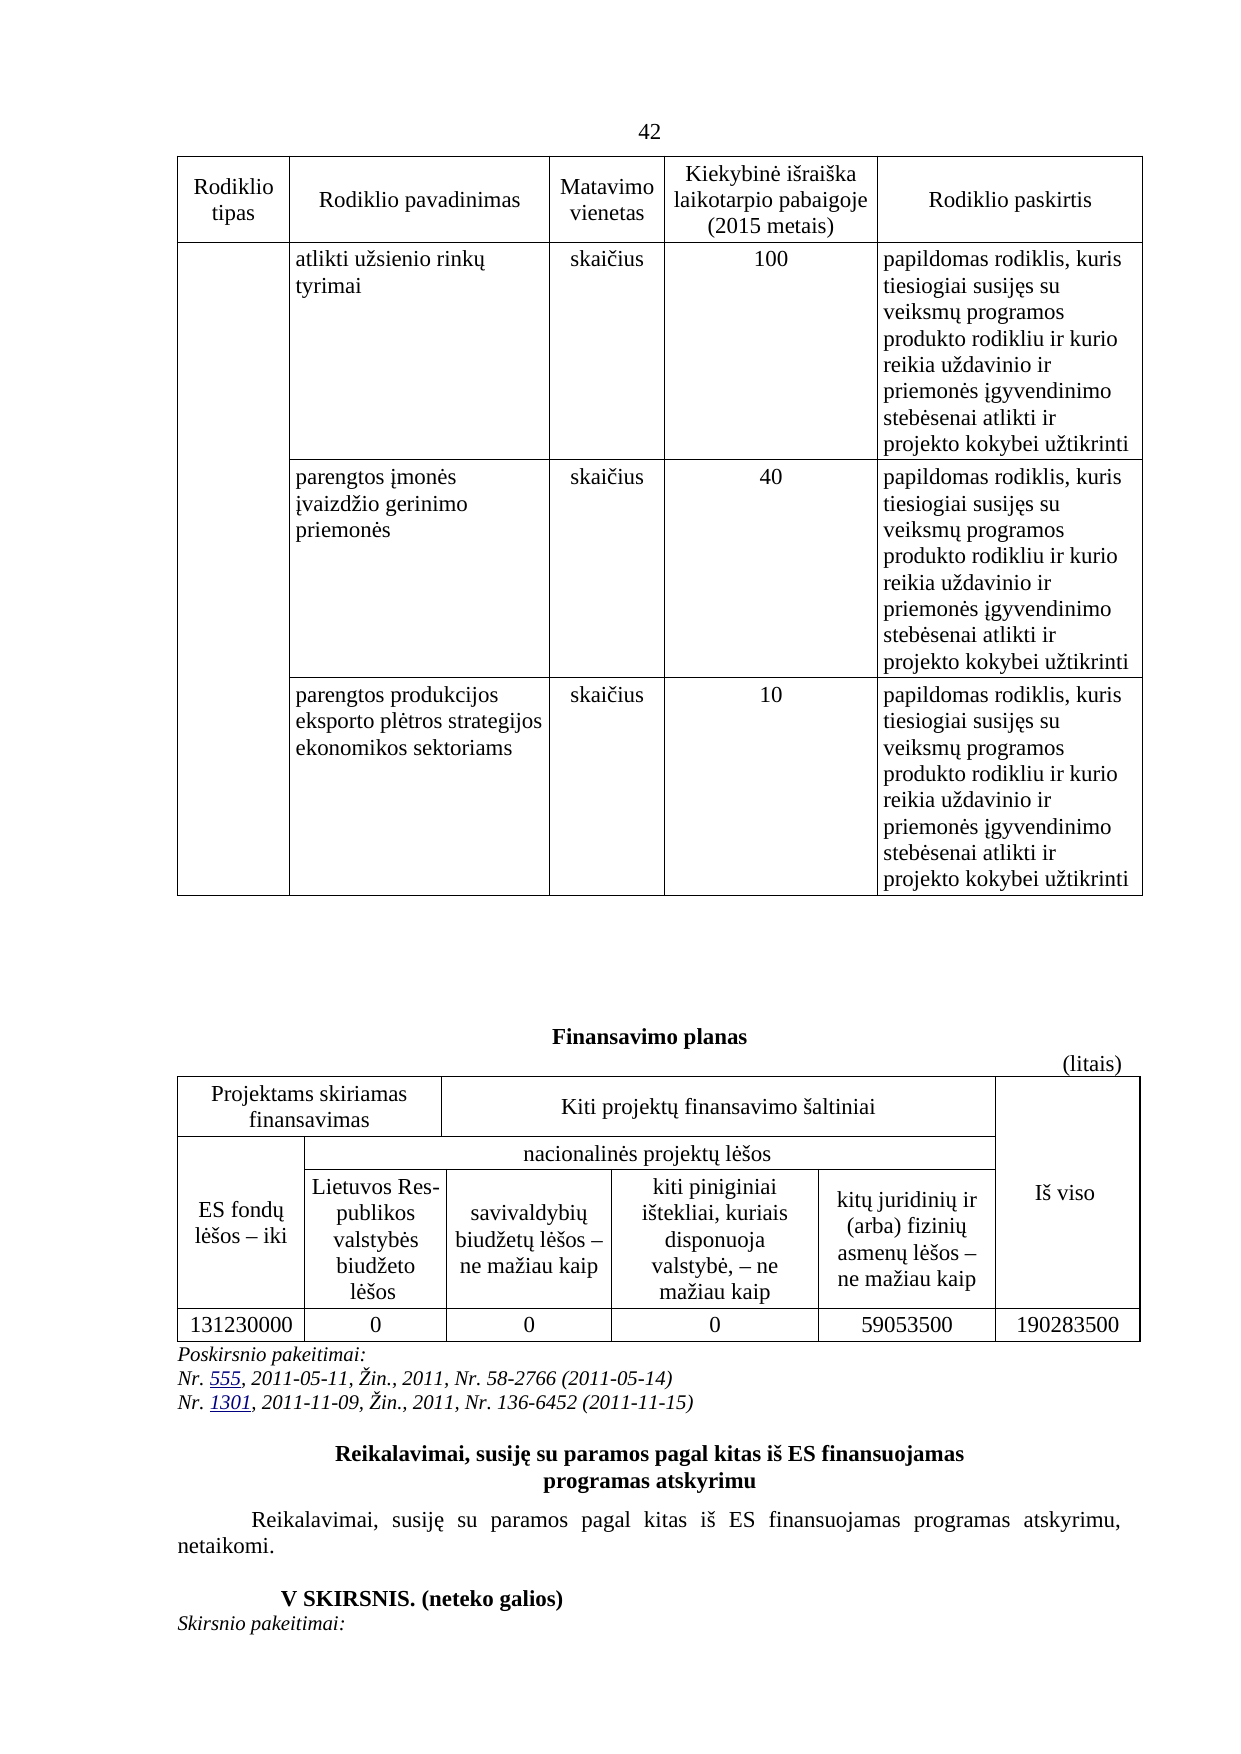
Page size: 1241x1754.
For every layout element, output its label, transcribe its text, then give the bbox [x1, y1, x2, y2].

text Nr. 555, 2011-05-11, Žin., 2011, Nr. 58-2766 (2011-05-14) [177, 1366, 1122, 1390]
table_header Rodiklio tipas [178, 157, 289, 242]
table_cell savivaldybių biudžetų lėšos – ne mažiau kaip [447, 1170, 611, 1308]
table_cell 100 [665, 243, 877, 459]
table_cell [178, 243, 289, 459]
table_cell papildomas rodiklis, kuris tiesiogiai susijęs su veiksmų programos produkto rodikliu ir kurio reikia uždavinio ir priemonės įgyvendinimo stebėsenai atlikti ir projekto kokybei užtikrinti [878, 460, 1142, 677]
table_header Rodiklio pavadinimas [290, 157, 549, 242]
table_cell 0 [305, 1309, 446, 1341]
table_cell parengtos įmonės įvaizdžio gerinimo priemonės [290, 460, 549, 677]
table_cell papildomas rodiklis, kuris tiesiogiai susijęs su veiksmų programos produkto rodikliu ir kurio reikia uždavinio ir priemonės įgyvendinimo stebėsenai atlikti ir projekto kokybei užtikrinti [878, 243, 1142, 459]
table_cell parengtos produkcijos eksporto plėtros strategijos ekonomikos sektoriams [290, 678, 549, 895]
table_cell nacionalinės projektų lėšos [305, 1137, 995, 1169]
text Reikalavimai, susiję su paramos pagal kitas iš ES finansuojamas programas atskyrimu, netaikomi. [177, 1506, 1122, 1558]
text (litais) [215, 1050, 1122, 1076]
table_cell 40 [665, 460, 877, 677]
table_cell 10 [665, 678, 877, 895]
table_header Rodiklio paskirtis [878, 157, 1142, 242]
table_header Projektams skiriamas finansavimas [178, 1077, 441, 1136]
text Nr. 1301, 2011-11-09, Žin., 2011, Nr. 136-6452 (2011-11-15) [177, 1390, 1122, 1414]
text Poskirsnio pakeitimai: [177, 1342, 1122, 1366]
table_cell skaičius [550, 243, 664, 459]
table_cell skaičius [550, 678, 664, 895]
table_cell atlikti užsienio rinkų tyrimai [290, 243, 549, 459]
table_cell Lietuvos Res­publikos valsty­bės biudžeto lėšos [305, 1170, 446, 1308]
table_cell 131230000 [178, 1309, 304, 1341]
text Reikalavimai, susiję su paramos pagal kitas iš ES finansuojamas programas atskyrimu [177, 1440, 1122, 1493]
table_cell kitų juridinių ir (arba) fizinių asmenų lėšos – ne mažiau kaip [819, 1170, 995, 1308]
table_cell skaičius [550, 460, 664, 677]
subtitle V SKIRSNIS. (neteko galios) [177, 1585, 1122, 1611]
text Finansavimo planas [177, 1023, 1122, 1050]
table_cell [178, 459, 289, 895]
table_cell papildomas rodiklis, kuris tiesiogiai susijęs su veiksmų programos produkto rodikliu ir kurio reikia uždavinio ir priemonės įgyvendinimo stebėsenai atlikti ir projekto kokybei užtikrinti [878, 678, 1142, 895]
table_cell 59053500 [819, 1309, 995, 1341]
text Skirsnio pakeitimai: [177, 1611, 1122, 1635]
table_cell 0 [447, 1309, 611, 1341]
table_header Kiti projektų finansavimo šaltiniai [442, 1077, 995, 1136]
table_header Kiekybinė išraiška laikotarpio pabaigoje (2015 metais) [665, 157, 877, 242]
table_header Matavimo vienetas [550, 157, 664, 242]
table_cell 190283500 [996, 1309, 1139, 1341]
table_cell 0 [612, 1309, 818, 1341]
table_header Iš viso [996, 1077, 1139, 1308]
table_cell kiti piniginiai ištekliai, kuriais disponuoja valstybė, – ne mažiau kaip [612, 1170, 818, 1308]
table_cell ES fondų lėšos – iki [178, 1137, 304, 1308]
